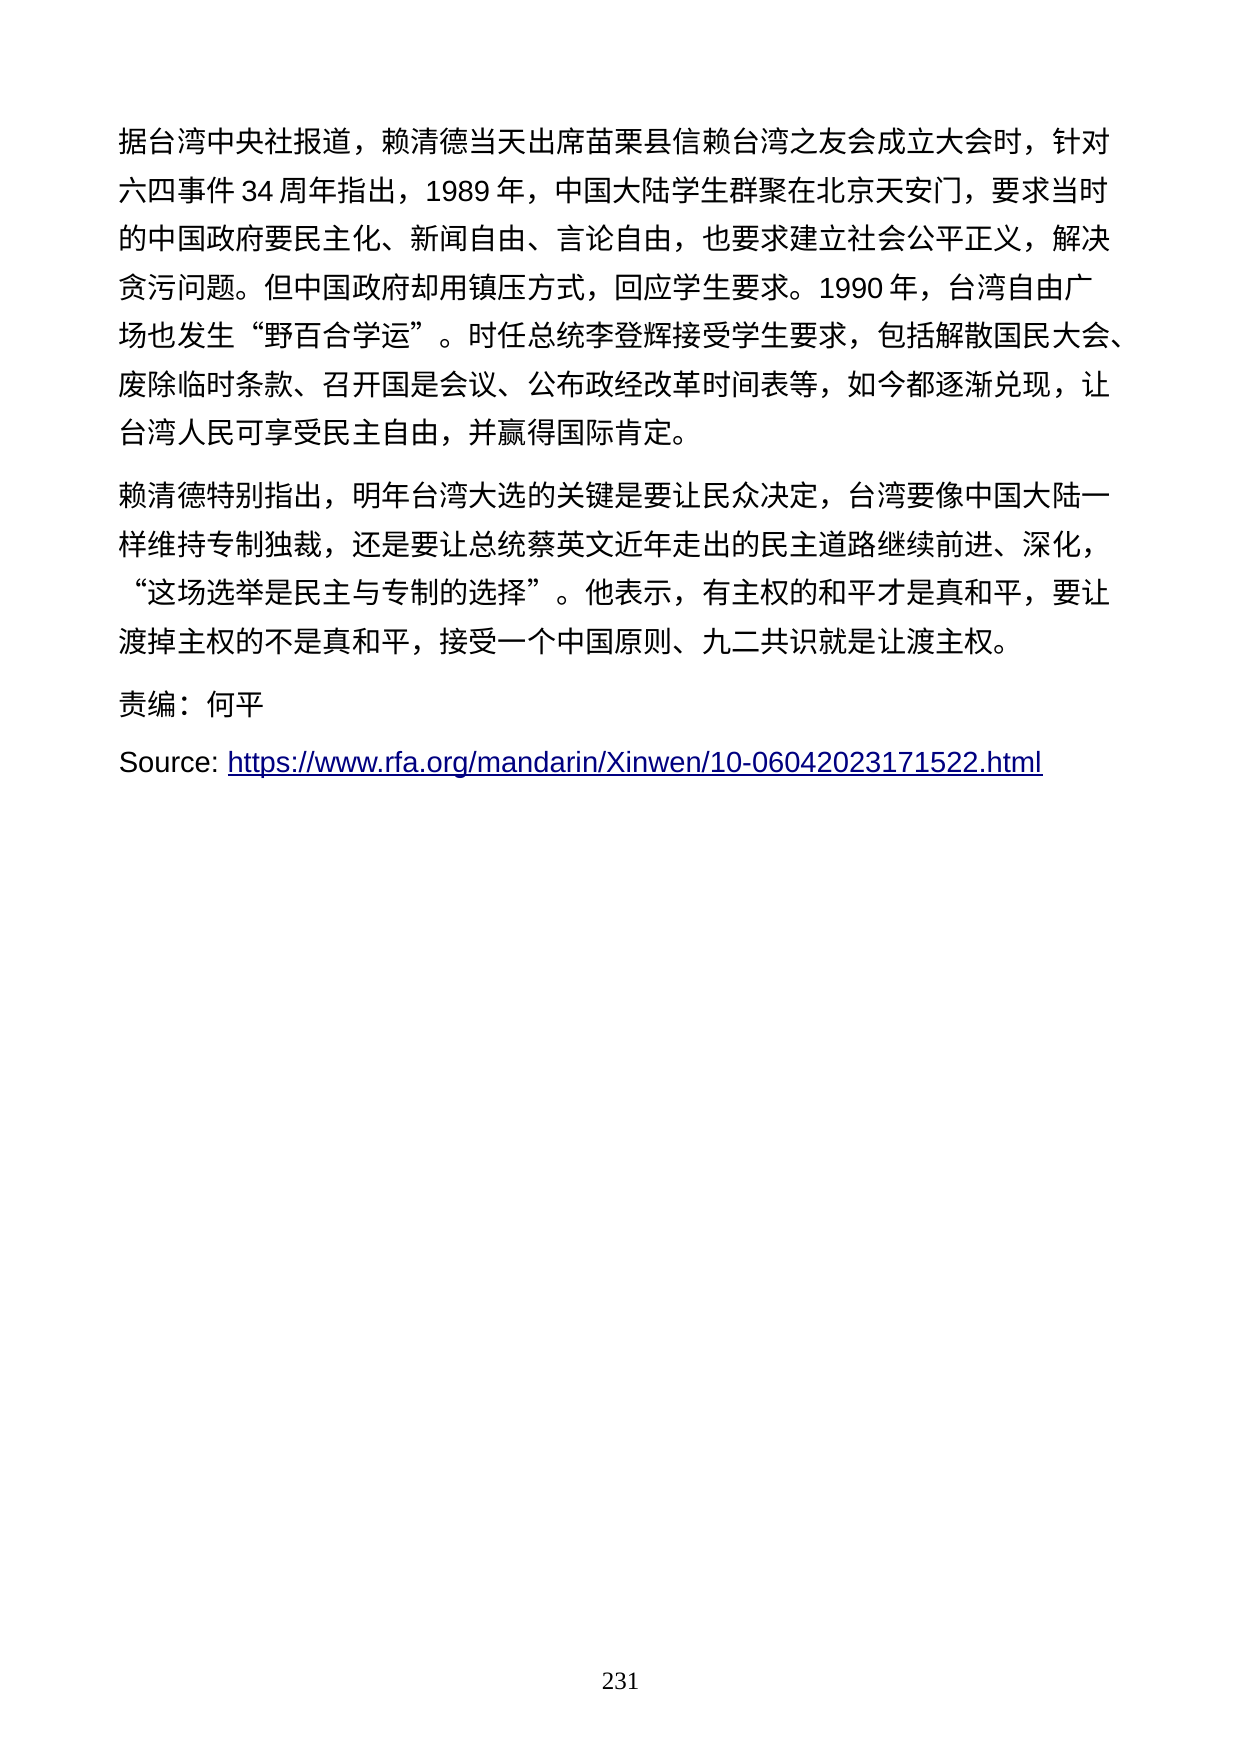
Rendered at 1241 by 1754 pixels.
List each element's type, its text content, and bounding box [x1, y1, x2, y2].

text 责编：何平 [118, 682, 1122, 724]
text Source: https://www.rfa.org/mandarin/Xinwen/10-06042023171522.html [118, 745, 1122, 778]
text 赖清德特别指出，明年台湾大选的关键是要让民众决定，台湾要像中国大陆一样维持专制独裁，还是要让总统蔡英文近年走出的民主道路继续前进、深化，“这场选举是民主与专制的选择”。他表示，有主权的和平才是真和平，要让渡掉主权的不是真和平，接受一个中国原则、九二共识就是让渡主权。 [118, 473, 1122, 661]
text 据台湾中央社报道，赖清德当天出席苗栗县信赖台湾之友会成立大会时，针对六四事件34周年指出，1989年，中国大陆学生群聚在北京天安门，要求当时的中国政府要民主化、新闻自由、言论自由，也要求建立社会公平正义，解决贪污问题。但中国政府却用镇压方式，回应学生要求。1990年，台湾自由广场也发生“野百合学运”。时任总统李登辉接受学生要求，包括解散国民大会、废除临时条款、召开国是会议、公布政经改革时间表等，如今都逐渐兑现，让台湾人民可享受民主自由，并赢得国际肯定。 [118, 118, 1122, 452]
